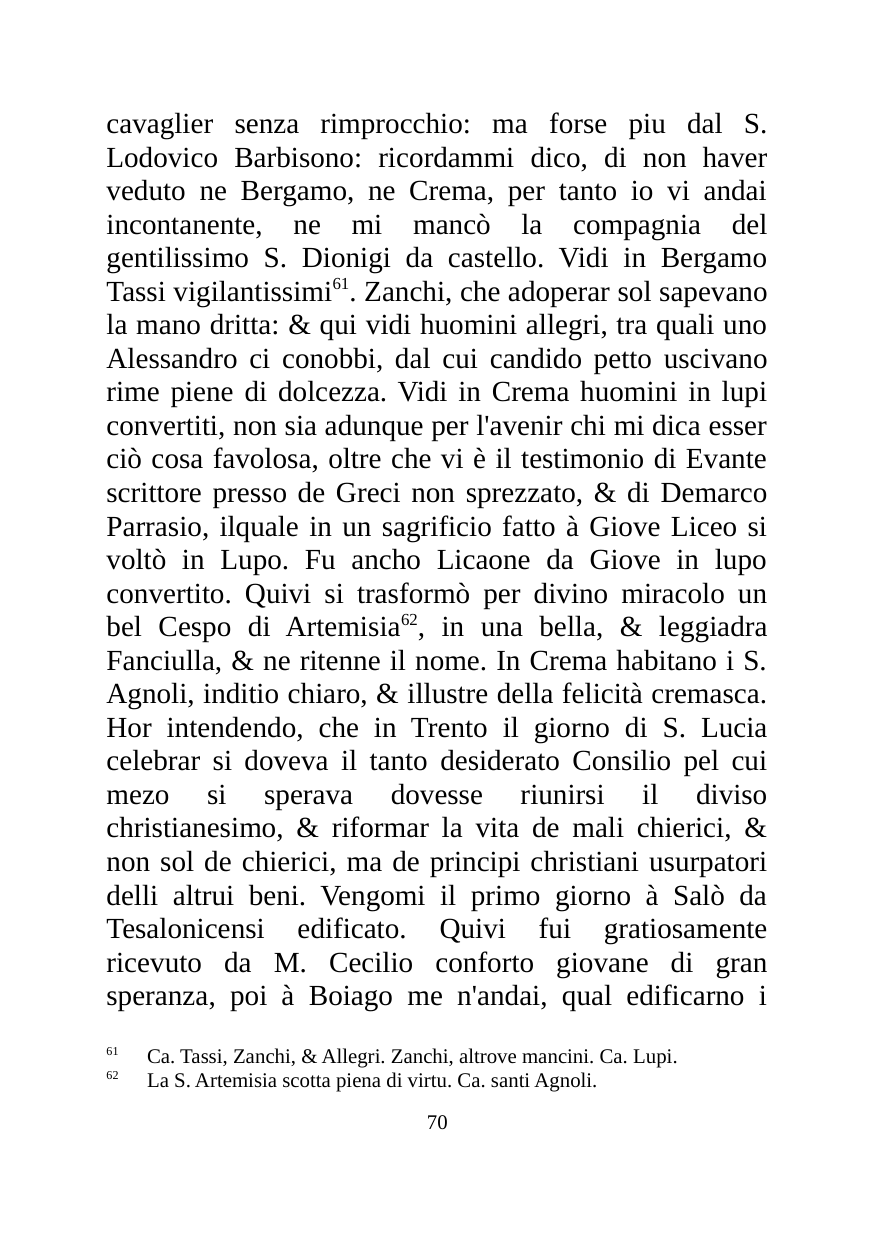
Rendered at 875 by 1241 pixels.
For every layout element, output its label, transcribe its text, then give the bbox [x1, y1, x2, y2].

text La S. Artemisia scotta piena di virtu. Ca. santi Agnoli. [106, 1068, 768, 1092]
text Ca. Tassi, Zanchi, & Allegri. Zanchi, altrove mancini. Ca. Lupi. [106, 1044, 768, 1068]
